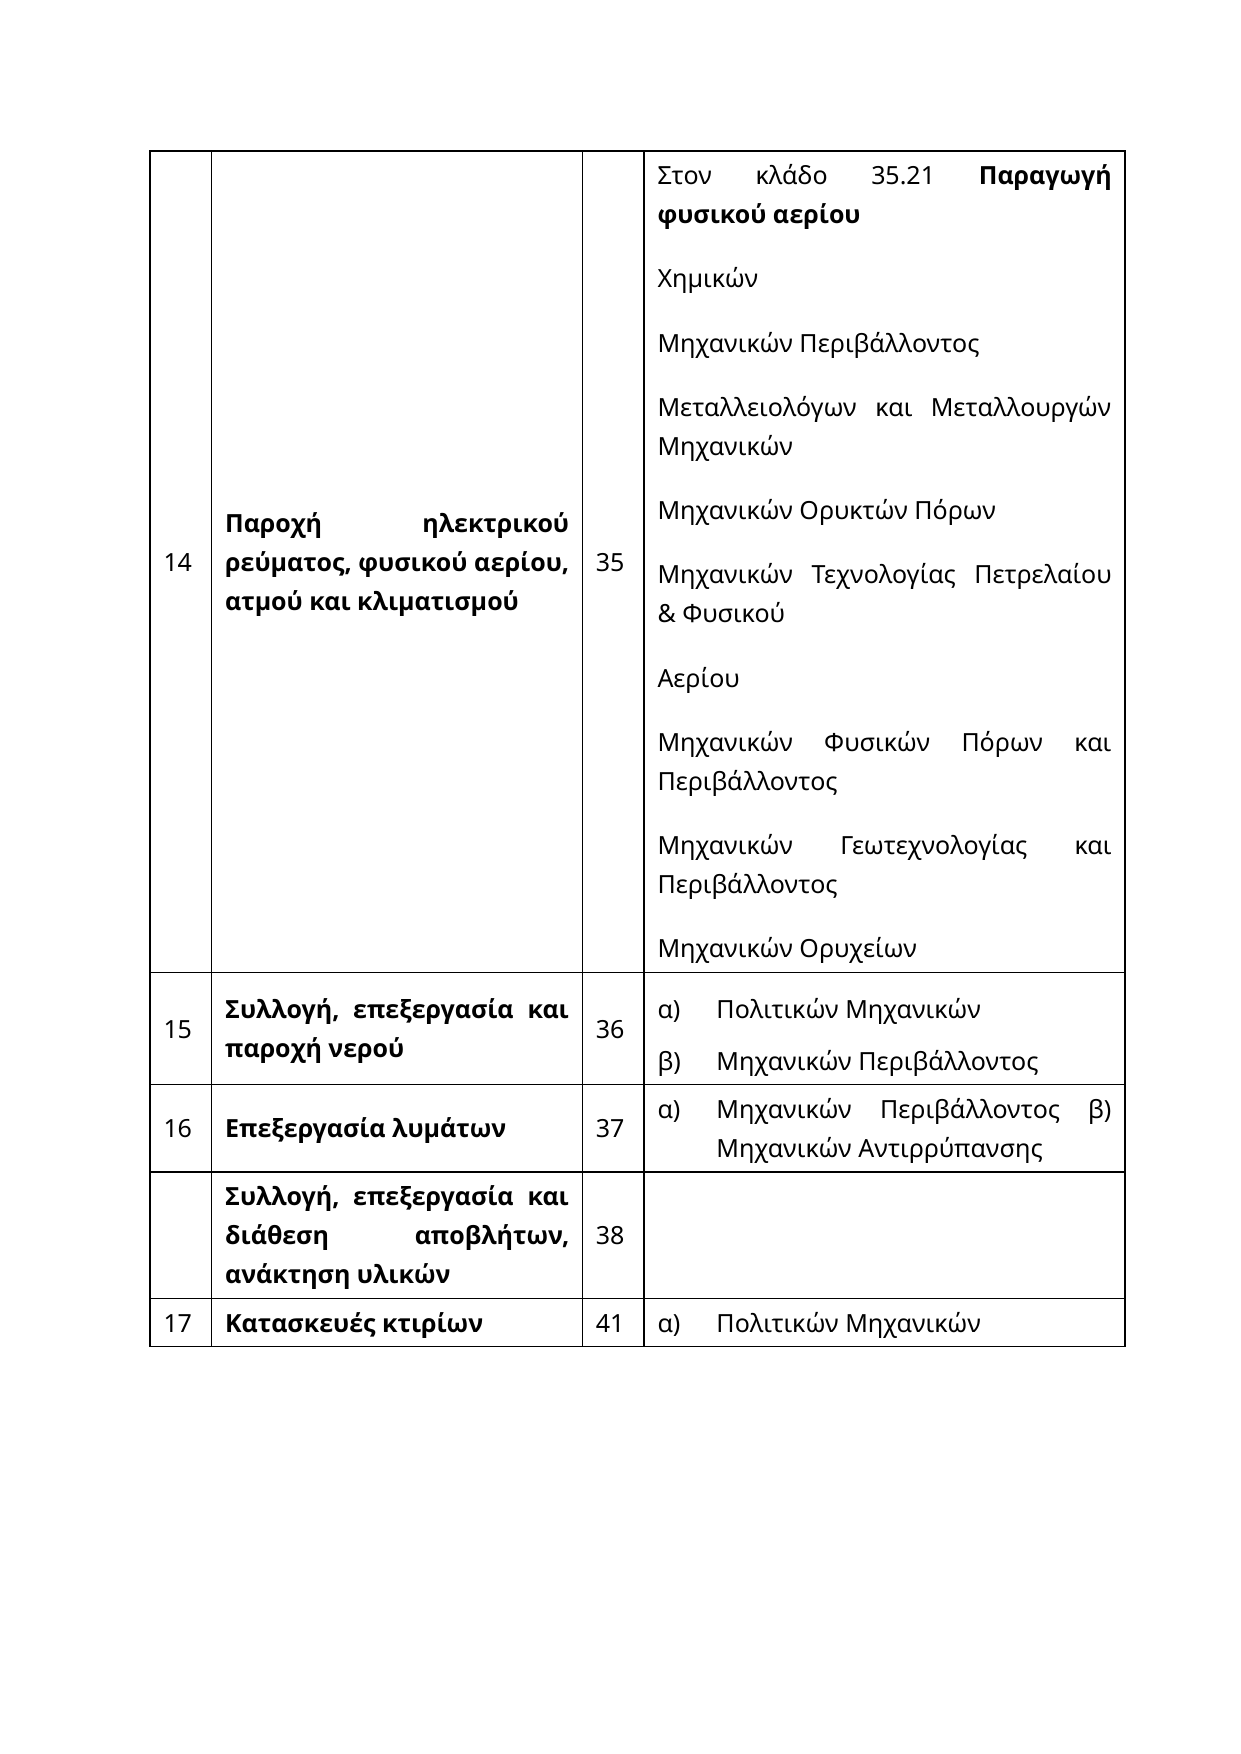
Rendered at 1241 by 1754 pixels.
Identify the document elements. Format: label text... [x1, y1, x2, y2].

table_cell 16 [151, 1085, 211, 1171]
table_cell [151, 1173, 211, 1297]
table_cell 38 [583, 1173, 643, 1297]
table_cell 17 [151, 1299, 211, 1346]
table_cell 37 [583, 1085, 643, 1171]
table_cell 36 [583, 973, 643, 1084]
table_cell [645, 1173, 1124, 1297]
table_cell 35 [583, 152, 643, 971]
table_cell α) Πολιτικών Μηχανικών [645, 1299, 1124, 1346]
table_cell α) Μηχανικών Περιβάλλοντος β) Μηχανικών Αντιρρύπανσης [645, 1085, 1124, 1171]
table_cell 14 [151, 152, 211, 971]
table_cell Παροχή ηλεκτρικού ρεύματος, φυσικού αερίου, ατμού και κλιματισμού [212, 152, 582, 971]
table_cell 41 [583, 1299, 643, 1346]
table_cell Συλλογή, επεξεργασία και παροχή νερού [212, 973, 582, 1084]
table_cell Κατασκευές κτιρίων [212, 1299, 582, 1346]
table_cell 15 [151, 973, 211, 1084]
table_cell α) Πολιτικών Μηχανικών β) Μηχανικών Περιβάλλοντος [645, 973, 1124, 1084]
table_cell Συλλογή, επεξεργασία και διάθεση αποβλήτων, ανάκτηση υλικών [212, 1173, 582, 1297]
table_cell Στον κλάδο 35.21 Παραγωγή φυσικού αερίου Χημικών Μηχανικών Περιβάλλοντος Μεταλλειολόγων και Μεταλλουργών Μηχανικών Μηχανικών Ορυκτών Πόρων Μηχανικών Τεχνολογίας Πετρελαίου & Φυσικού Αερίου Μηχανικών Φυσικών Πόρων και Περιβάλλοντος Μηχανικών Γεωτεχνολογίας και Περιβάλλοντος Μηχανικών Ορυχείων [645, 152, 1124, 971]
table_cell Επεξεργασία λυμάτων [212, 1085, 582, 1171]
